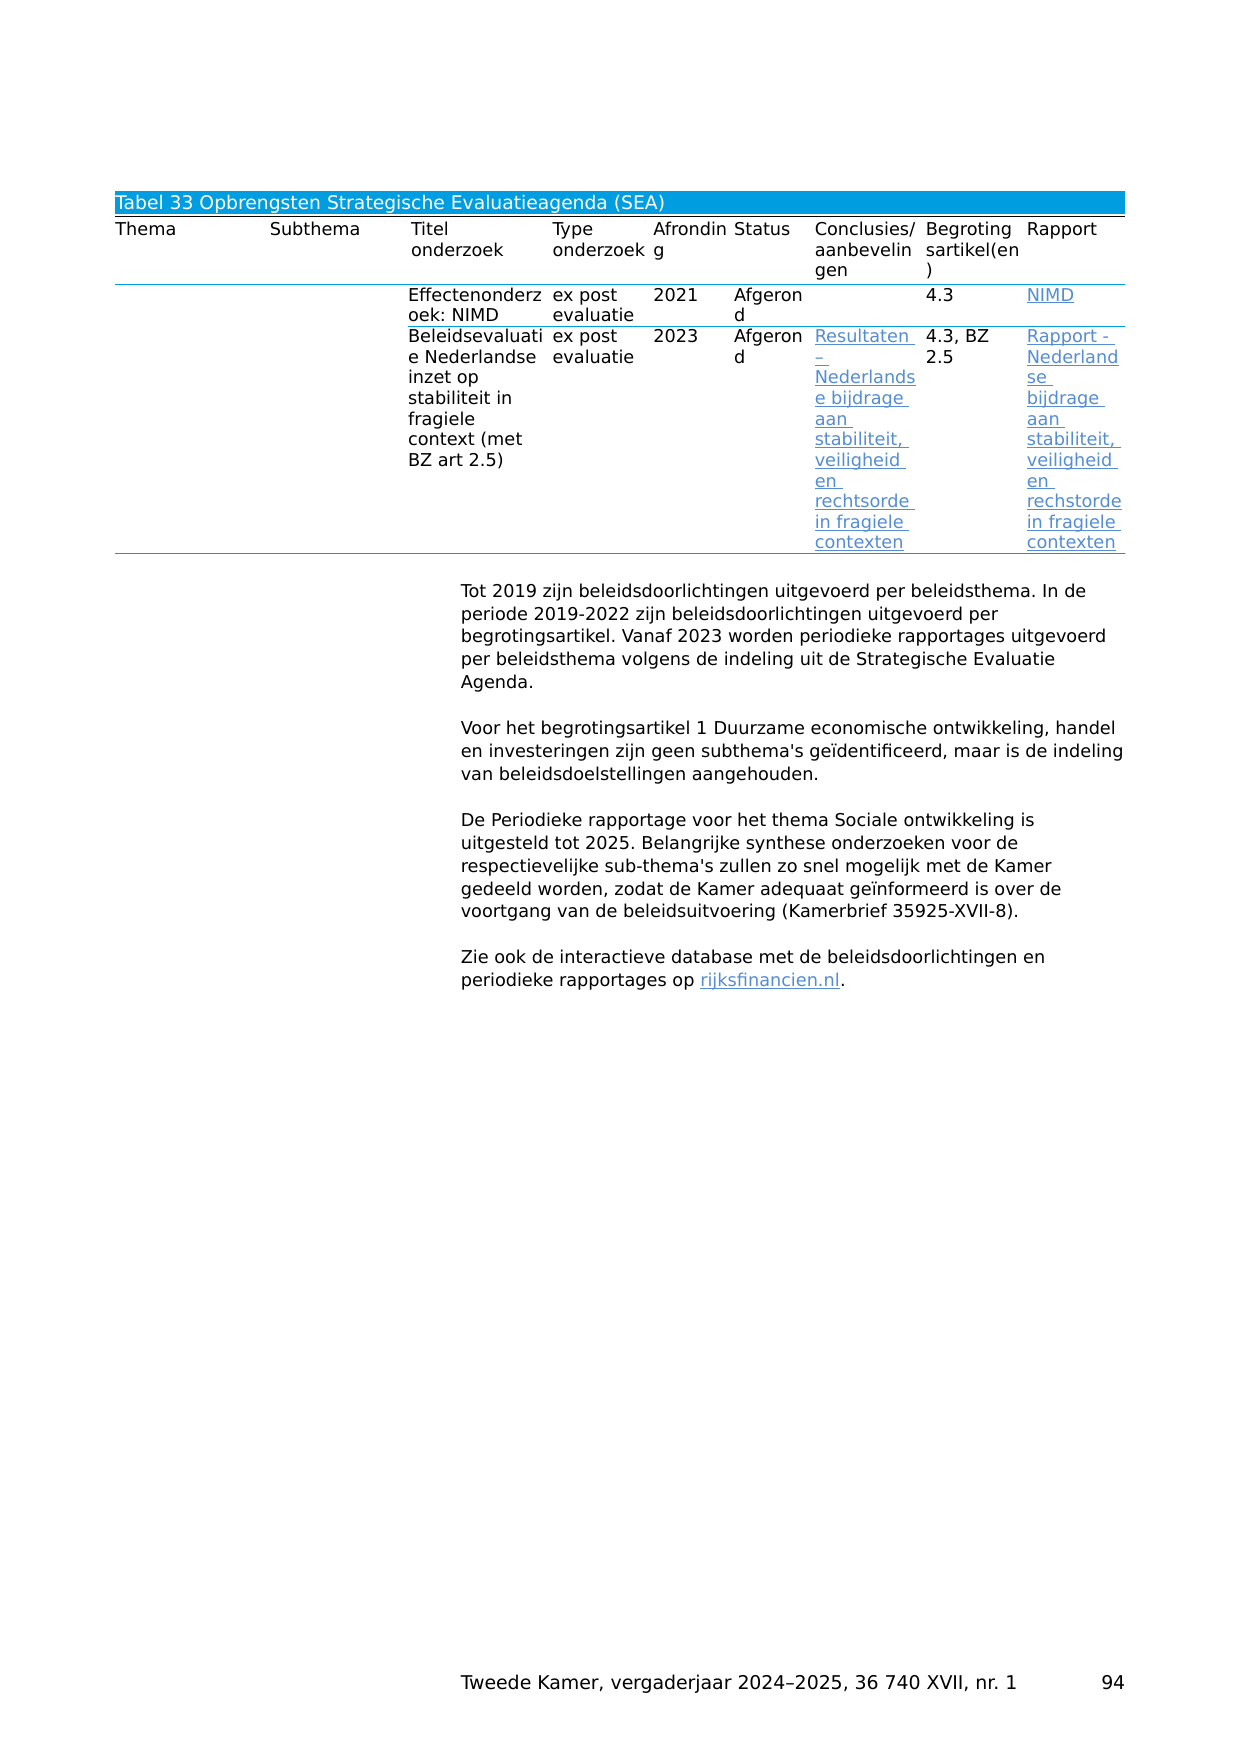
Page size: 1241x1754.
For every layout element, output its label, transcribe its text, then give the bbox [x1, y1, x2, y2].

table_cell Beleidsevaluatie Nederlandse inzet op stabiliteit in fragiele context (met BZ art 2.5) [408, 327, 549, 553]
table_cell Rapport [1024, 217, 1125, 284]
table_cell NIMD [1024, 285, 1125, 326]
table_cell Afgerond [731, 327, 812, 553]
table_cell Thema [115, 217, 267, 284]
table_cell 4.3, BZ 2.5 [923, 327, 1024, 553]
table_cell Begrotingsartikel(en) [923, 217, 1024, 284]
table_cell Effectenonderzoek: NIMD [408, 285, 549, 326]
table_cell ex post evaluatie [549, 285, 650, 326]
table_cell Conclusies/aanbevelingen [812, 217, 923, 284]
table_cell Type onderzoek [549, 217, 650, 284]
table_cell 2023 [650, 327, 731, 553]
table_cell Titel onderzoek [408, 217, 549, 284]
table_cell 4.3 [923, 285, 1024, 326]
table_cell Afgerond [731, 285, 812, 326]
table_cell Subthema [267, 217, 408, 284]
table_cell Afronding [650, 217, 731, 284]
table_cell ex post evaluatie [549, 327, 650, 553]
table_cell Rapport - Nederlandse bijdrage aan stabiliteit, veiligheid en rechstorde in fragiele contexten [1024, 327, 1125, 553]
table_cell [812, 285, 923, 326]
text Voor het begrotingsartikel 1 Duurzame economische ontwikkeling, handel en investeringen zijn geen subthema's geïdentificeerd, maar is de indeling van beleidsdoelstellingen aangehouden. [461, 716, 1125, 785]
table_cell Resultaten – Nederlandse bijdrage aan stabiliteit, veiligheid en rechtsorde in fragiele contexten [812, 327, 923, 553]
text Tot 2019 zijn beleidsdoorlichtingen uitgevoerd per beleidsthema. In de periode 2019-2022 zijn beleidsdoorlichtingen uitgevoerd per begrotingsartikel. Vanaf 2023 worden periodieke rapportages uitgevoerd per beleidsthema volgens de indeling uit de Strategische Evaluatie Agenda. [461, 579, 1125, 693]
table_cell [115, 285, 267, 553]
text De Periodieke rapportage voor het thema Sociale ontwikkeling is uitgesteld tot 2025. Belangrijke synthese onderzoeken voor de respectievelijke sub-thema's zullen zo snel mogelijk met de Kamer gedeeld worden, zodat de Kamer adequaat geïnformeerd is over de voortgang van de beleidsuitvoering (Kamerbrief 35925-XVII-8). [461, 808, 1125, 922]
table_cell [267, 285, 408, 553]
table_cell Status [731, 217, 812, 284]
table_cell 2021 [650, 285, 731, 326]
text Zie ook de interactieve database met de beleidsdoorlichtingen en periodieke rapportages op rijksfinancien.nl. [461, 945, 1125, 991]
